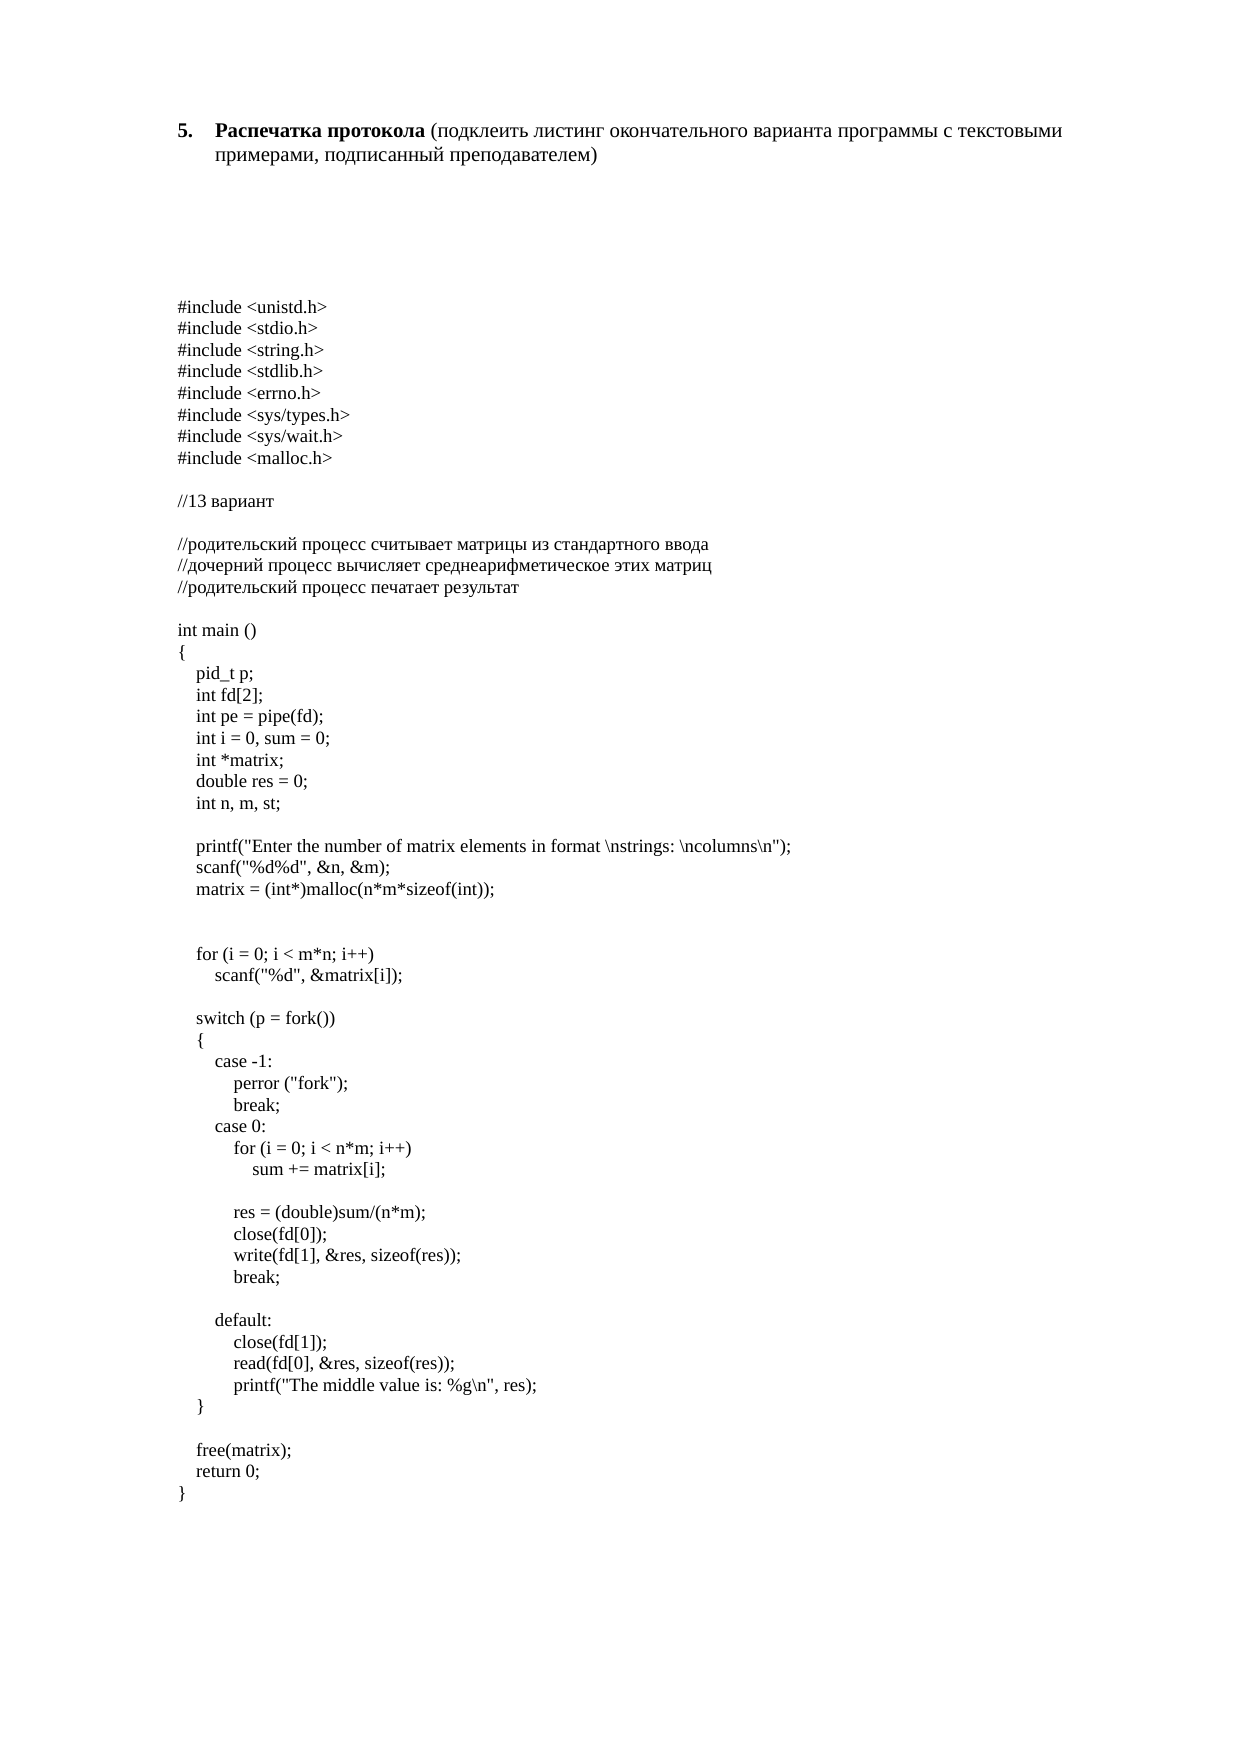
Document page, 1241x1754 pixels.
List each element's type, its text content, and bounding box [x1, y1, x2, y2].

text sum += matrix[i]; [177, 1158, 1152, 1180]
text break; [177, 1093, 1152, 1115]
text matrix = (int*)malloc(n*m*sizeof(int)); [177, 878, 1152, 899]
text double res = 0; [177, 770, 1152, 792]
text pid_t p; [177, 662, 1152, 684]
text printf("Enter the number of matrix elements in format \nstrings: \ncolumns\n"); [177, 835, 1152, 856]
text //13 вариант [177, 490, 1152, 511]
text free(matrix); [177, 1438, 1152, 1460]
text case -1: [177, 1050, 1152, 1072]
text break; [177, 1266, 1152, 1287]
text #include <malloc.h> [177, 447, 1152, 468]
text int pe = pipe(fd); [177, 705, 1152, 727]
text scanf("%d%d", &n, &m); [177, 856, 1152, 878]
text int fd[2]; [177, 684, 1152, 705]
text printf("The middle value is: %g\n", res); [177, 1374, 1152, 1395]
text default: [177, 1309, 1152, 1331]
text #include <stdlib.h> [177, 360, 1152, 382]
text scanf("%d", &matrix[i]); [177, 964, 1152, 986]
text //родительский процесс считывает матрицы из стандартного ввода [177, 533, 1152, 554]
text perror ("fork"); [177, 1072, 1152, 1093]
text //дочерний процесс вычисляет среднеарифметическое этих матриц [177, 554, 1152, 576]
text int main () [177, 619, 1152, 641]
text close(fd[1]); [177, 1331, 1152, 1352]
text } [177, 1395, 1152, 1417]
text case 0: [177, 1115, 1152, 1137]
text res = (double)sum/(n*m); [177, 1201, 1152, 1223]
text write(fd[1], &res, sizeof(res)); [177, 1244, 1152, 1266]
text int i = 0, sum = 0; [177, 727, 1152, 748]
text #include <stdio.h> [177, 317, 1152, 339]
list Распечатка протокола (подклеить листинг окончательного варианта программы с текстовыми примерами, подписанный преподавателем) [177, 118, 1152, 166]
text for (i = 0; i < n*m; i++) [177, 1137, 1152, 1158]
text { [177, 1029, 1152, 1050]
text return 0; [177, 1460, 1152, 1482]
text } [177, 1482, 1152, 1503]
text switch (p = fork()) [177, 1007, 1152, 1029]
text for (i = 0; i < m*n; i++) [177, 942, 1152, 964]
text #include <sys/types.h> [177, 403, 1152, 425]
text int n, m, st; [177, 792, 1152, 813]
text #include <string.h> [177, 339, 1152, 360]
text #include <sys/wait.h> [177, 425, 1152, 447]
text close(fd[0]); [177, 1223, 1152, 1244]
text //родительский процесс печатает результат [177, 576, 1152, 597]
text { [177, 641, 1152, 662]
text int *matrix; [177, 748, 1152, 770]
text read(fd[0], &res, sizeof(res)); [177, 1352, 1152, 1374]
text #include <unistd.h> [177, 296, 1152, 317]
text #include <errno.h> [177, 382, 1152, 403]
